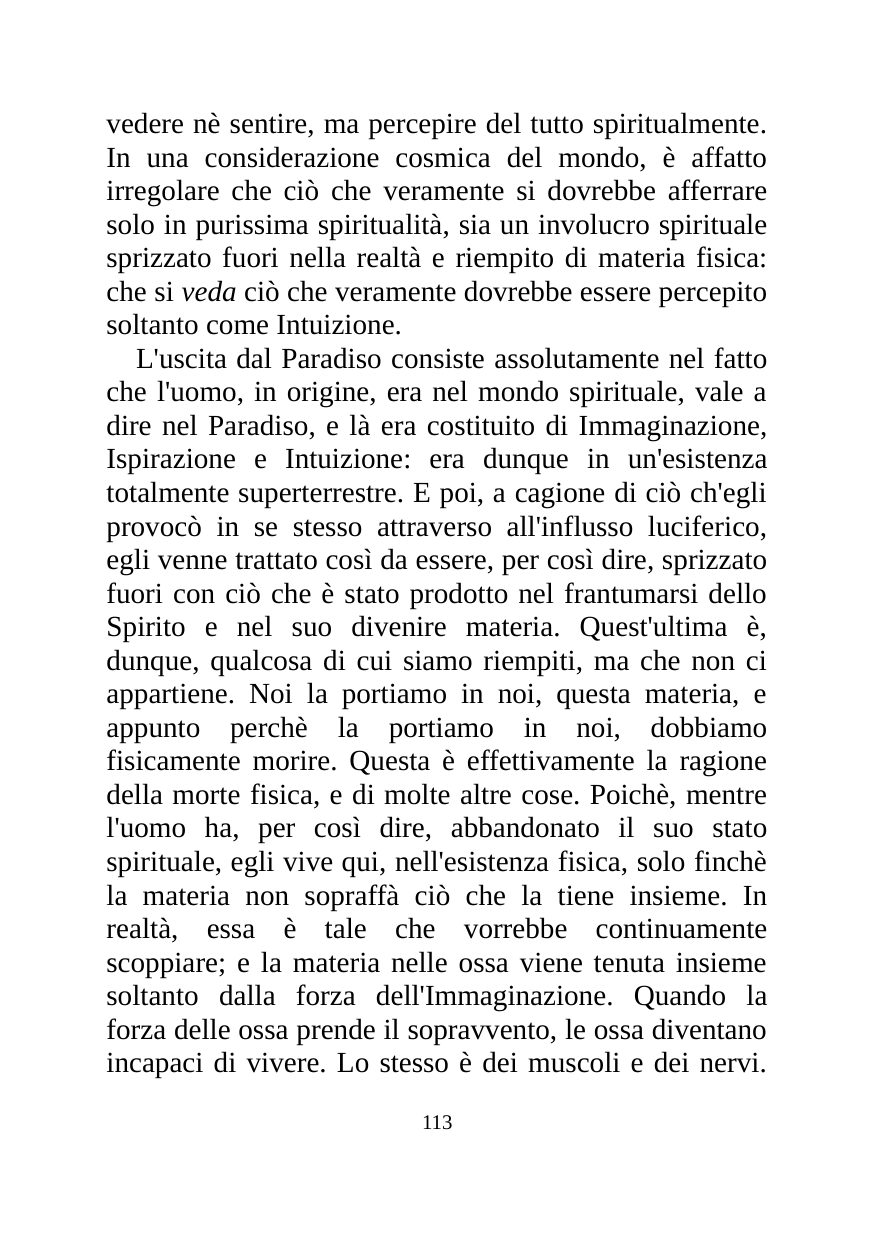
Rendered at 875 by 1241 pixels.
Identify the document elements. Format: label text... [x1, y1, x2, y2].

text L'uscita dal Paradiso consiste assolutamente nel fatto che l'uomo, in origine, era nel mondo spirituale, vale a dire nel Paradiso, e là era costituito di Immaginazione, Ispirazione e Intuizione: era dunque in un'esistenza totalmente superterrestre. E poi, a cagione di ciò ch'egli provocò in se stesso attraverso all'influsso luciferico, egli venne trattato così da essere, per così dire, sprizzato fuori con ciò che è stato prodotto nel frantumarsi dello Spirito e nel suo divenire materia. Quest'ultima è, dunque, qualcosa di cui siamo riempiti, ma che non ci appartiene. Noi la portiamo in noi, questa materia, e appunto perchè la portiamo in noi, dobbiamo fisicamente morire. Questa è effettivamente la ragione della morte fisica, e di molte altre cose. Poichè, mentre l'uomo ha, per così dire, abbandonato il suo stato spirituale, egli vive qui, nell'esistenza fisica, solo finchè la materia non sopraffà ciò che la tiene insieme. In realtà, essa è tale che vorrebbe continuamente scoppiare; e la materia nelle ossa viene tenuta insieme soltanto dalla forza dell'Immaginazione. Quando la forza delle ossa prende il sopravvento, le ossa diventano incapaci di vivere. Lo stesso è dei muscoli e dei nervi. [106, 341, 768, 1079]
text vedere nè sentire, ma percepire del tutto spiritualmente. In una considerazione cosmica del mondo, è affatto irregolare che ciò che veramente si dovrebbe afferrare solo in purissima spiritualità, sia un involucro spirituale sprizzato fuori nella realtà e riempito di materia fisica: che si veda ciò che veramente dovrebbe essere percepito soltanto come Intuizione. [106, 106, 768, 341]
